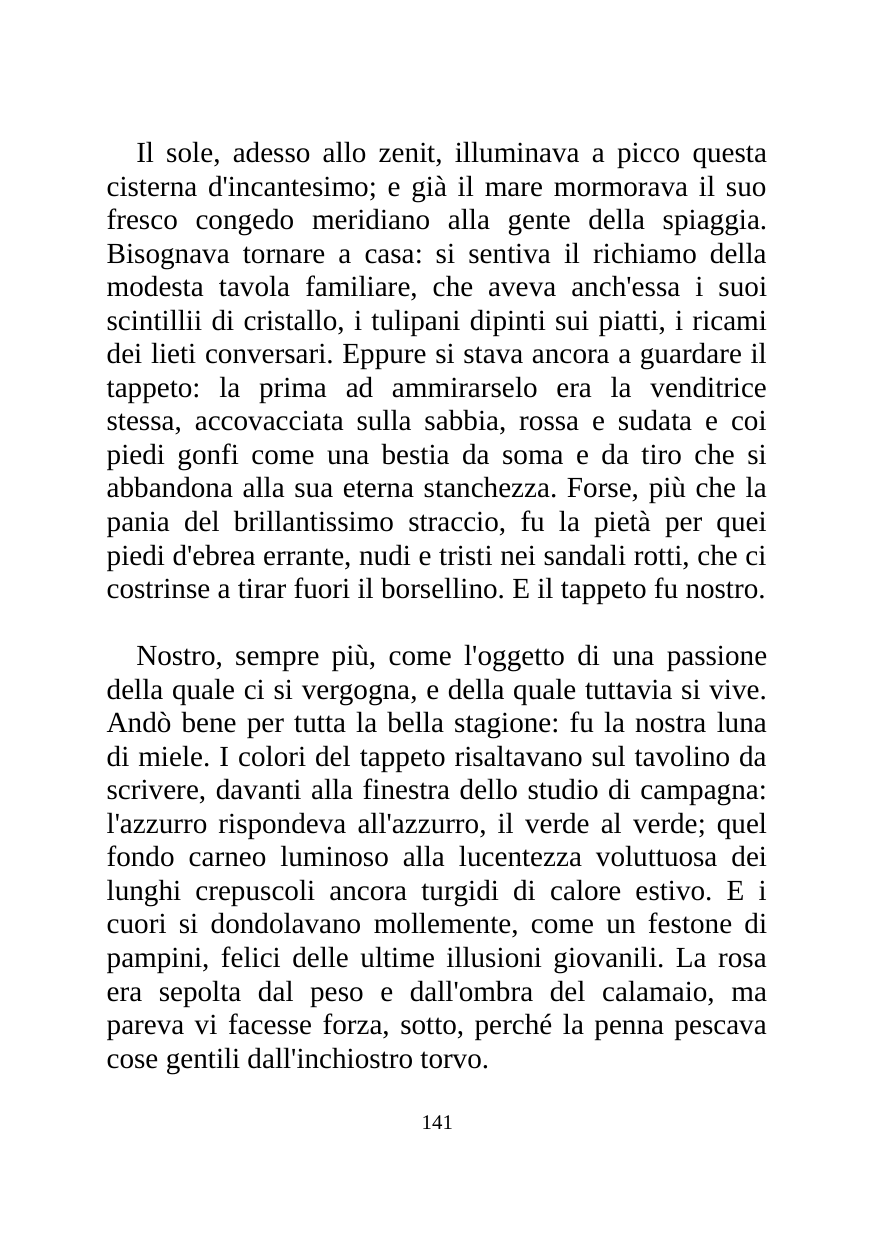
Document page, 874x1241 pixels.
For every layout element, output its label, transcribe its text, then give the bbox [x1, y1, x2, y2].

text Il sole, adesso allo zenit, illuminava a picco questa cisterna d'incantesimo; e già il mare mormorava il suo fresco congedo meridiano alla gente della spiaggia. Bisognava tornare a casa: si sentiva il richiamo della modesta tavola familiare, che aveva anch'essa i suoi scintillii di cristallo, i tulipani dipinti sui piatti, i ricami dei lieti conversari. Eppure si stava ancora a guardare il tappeto: la prima ad ammirarselo era la venditrice stessa, accovacciata sulla sabbia, rossa e sudata e coi piedi gonfi come una bestia da soma e da tiro che si abbandona alla sua eterna stanchezza. Forse, più che la pania del brillantissimo straccio, fu la pietà per quei piedi d'ebrea errante, nudi e tristi nei sandali rotti, che ci costrinse a tirar fuori il borsellino. E il tappeto fu nostro. [106, 135, 768, 605]
text Nostro, sempre più, come l'oggetto di una passione della quale ci si vergogna, e della quale tuttavia si vive. Andò bene per tutta la bella stagione: fu la nostra luna di miele. I colori del tappeto risaltavano sul tavolino da scrivere, davanti alla finestra dello studio di campagna: l'azzurro rispondeva all'azzurro, il verde al verde; quel fondo carneo luminoso alla lucentezza voluttuosa dei lunghi crepuscoli ancora turgidi di calore estivo. E i cuori si dondolavano mollemente, come un festone di pampini, felici delle ultime illusioni giovanili. La rosa era sepolta dal peso e dall'ombra del calamaio, ma pareva vi facesse forza, sotto, perché la penna pescava cose gentili dall'inchiostro torvo. [106, 638, 768, 1074]
